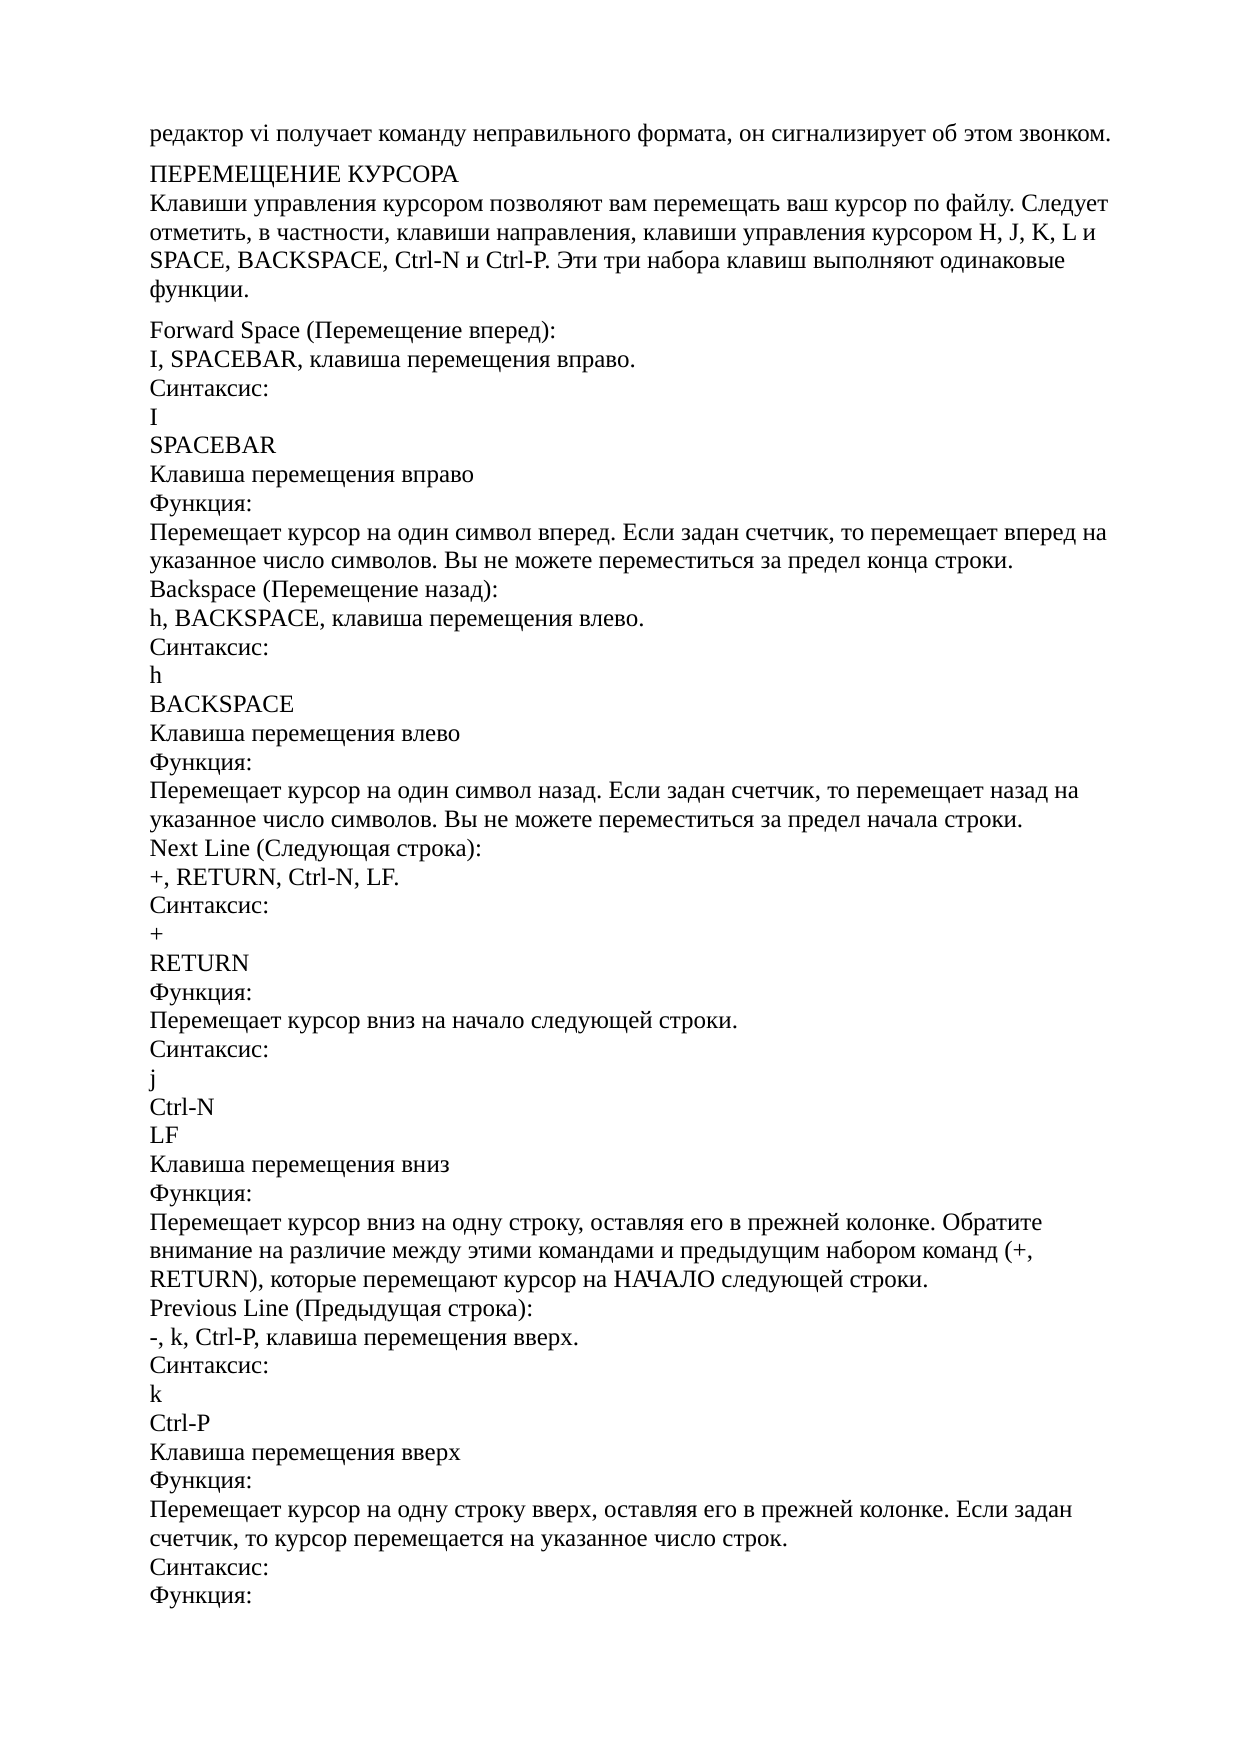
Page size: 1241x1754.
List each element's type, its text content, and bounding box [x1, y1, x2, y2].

list Перемещает курсор на один символ назад. Если задан счетчик, то перемещает назад на указанное число символов. Вы не можете переместиться за предел начала строки. [149, 776, 1122, 833]
list Перемещает курсор вниз на одну строку, оставляя его в прежней колонке. Обратите внимание на различие между этими командами и предыдущим набором команд (+, RETURN), которые перемещают курсор на НАЧАЛО cледующей строки. [149, 1207, 1122, 1293]
text редактор vi получает команду неправильного формата, он сигнализирует об этом звонком. [149, 118, 1122, 147]
subtitle Backspace (Перемещение назад): [149, 574, 1122, 603]
subtitle Синтаксис: [149, 1351, 1122, 1379]
list h, BACKSPACE, клавиша перемещения влево. [149, 603, 1122, 632]
list Перемещает курсор на один символ вперед. Если задан счетчик, то перемещает вперед на указанное число символов. Вы не можете переместиться за предел конца строки. [149, 517, 1122, 574]
subtitle Функция: [149, 747, 1122, 776]
subtitle Функция: [149, 977, 1122, 1006]
subtitle Функция: [149, 1466, 1122, 1494]
list Перемещает курсор на одну строку вверх, оставляя его в прежней колонке. Если задан счетчик, то курсор перемещается на указанное число строк. [149, 1494, 1122, 1552]
subtitle Next Line (Следующая строка): [149, 833, 1122, 862]
list I SPACEBAR Клавиша перемещения вправо [149, 402, 1122, 488]
subtitle Синтаксис: [149, 891, 1122, 919]
text ПЕРЕМЕЩЕНИЕ КУРСОРА Клавиши управления курсором позволяют вам перемещать ваш курсор по файлу. Следует отметить, в частности, клавиши направления, клавиши управления курсором H, J, K, L и SPACE, BACKSPACE, Ctrl-N и Ctrl-P. Эти три набора клавиш выполняют одинаковые функции. [149, 159, 1122, 303]
subtitle Синтаксис: [149, 632, 1122, 661]
subtitle Функция: [149, 1178, 1122, 1207]
subtitle Синтаксис: [149, 1552, 1122, 1581]
subtitle Синтаксис: [149, 1034, 1122, 1063]
subtitle Функция: [149, 1581, 1122, 1609]
list -, k, Ctrl-P, клавиша перемещения вверх. [149, 1322, 1122, 1351]
list I, SPACEBAR, клавиша перемещения вправо. [149, 344, 1122, 373]
subtitle Синтаксис: [149, 373, 1122, 402]
list h BACKSPACE Клавиша перемещения влево [149, 661, 1122, 747]
subtitle Forward Space (Перемещение вперед): [149, 316, 1122, 344]
list k Ctrl-P Клавиша перемещения вверх [149, 1379, 1122, 1466]
list +, RETURN, Ctrl-N, LF. [149, 862, 1122, 891]
list Перемещает курсор вниз на начало следующей строки. [149, 1006, 1122, 1034]
subtitle Previous Line (Предыдущая строка): [149, 1293, 1122, 1322]
subtitle Функция: [149, 488, 1122, 517]
list j Ctrl-N LF Клавиша перемещения вниз [149, 1063, 1122, 1178]
list + RETURN [149, 919, 1122, 977]
